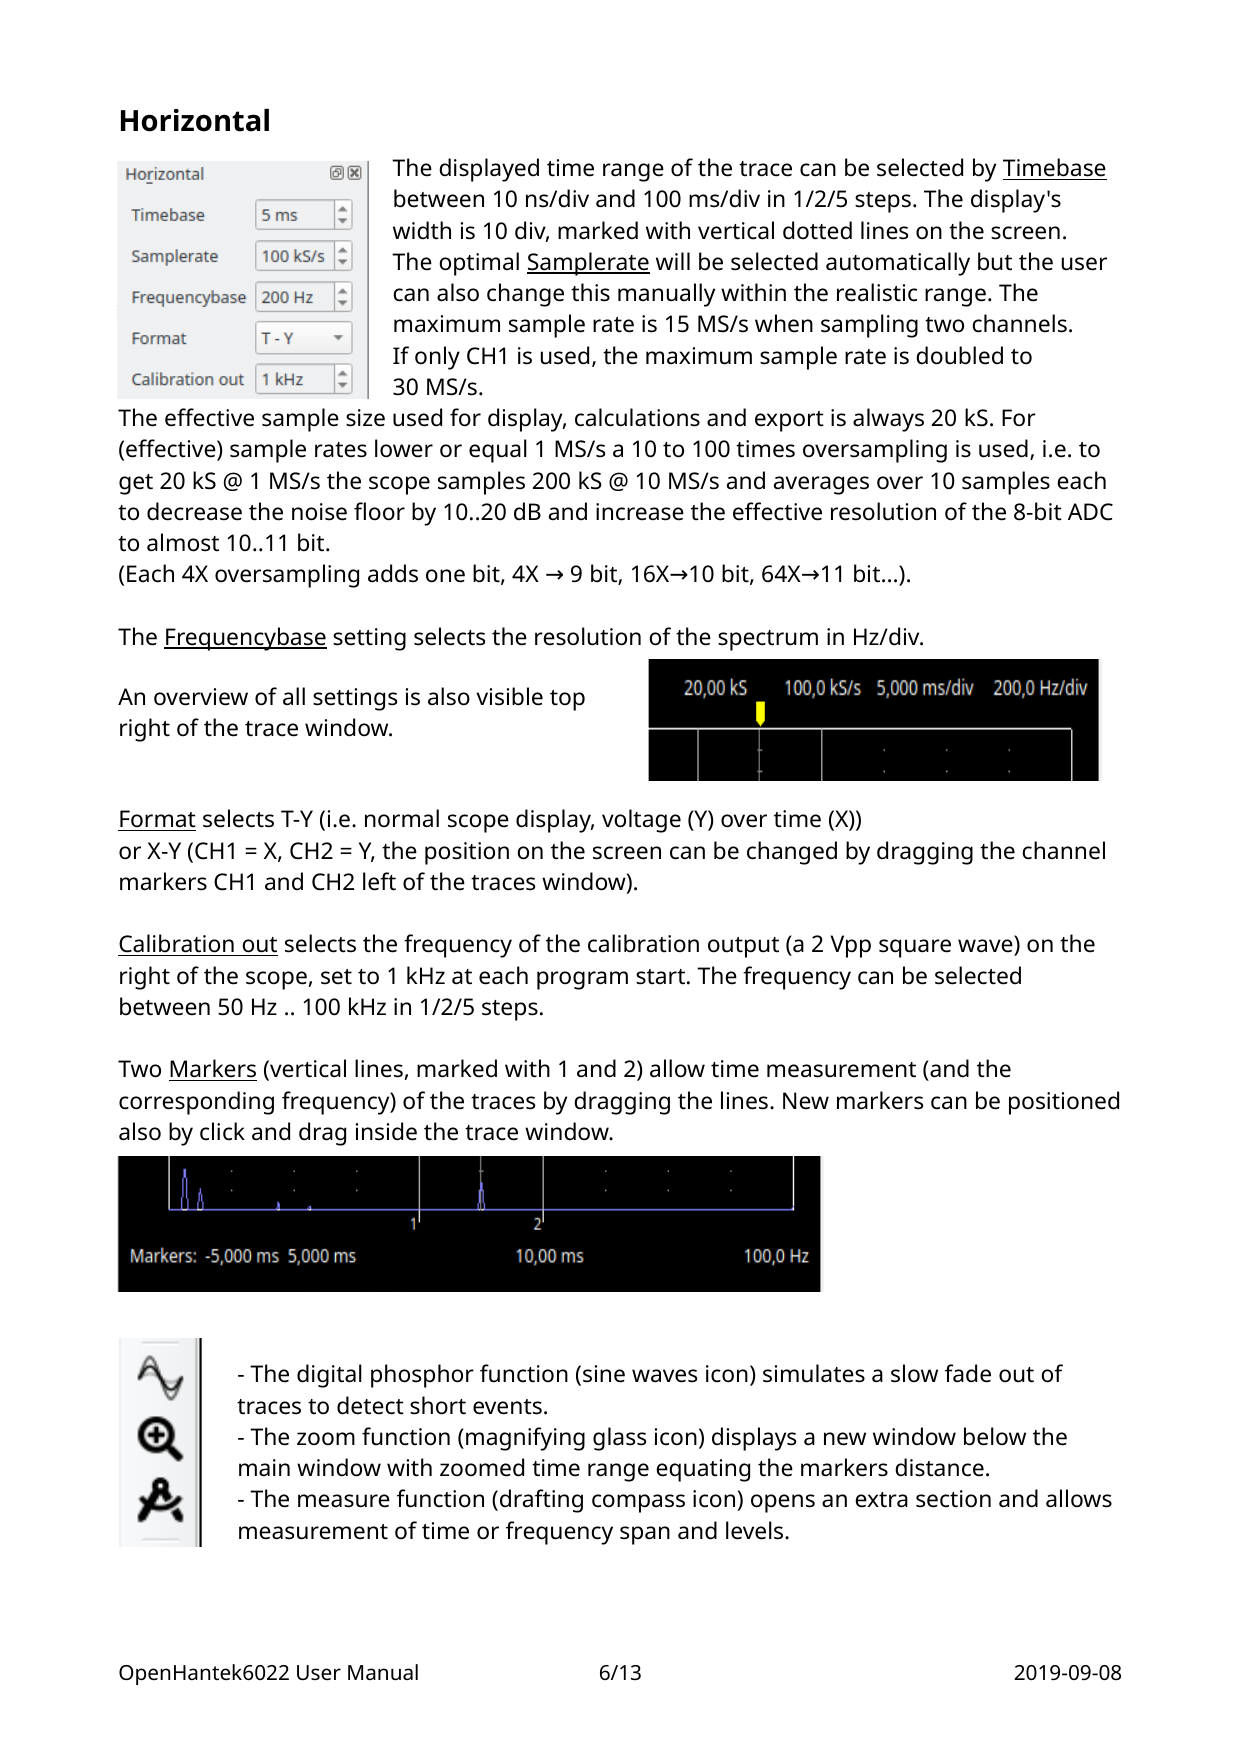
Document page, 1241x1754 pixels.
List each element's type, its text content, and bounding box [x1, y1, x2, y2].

picture [118, 1338, 202, 1547]
text Two Markers (vertical lines, marked with 1 and 2) allow time measurement (and the corresponding frequency) of the traces by dragging the lines. New markers can be positioned also by click and drag inside the trace window. [118, 1053, 1122, 1147]
picture [648, 659, 1103, 694]
text An overview of all settings is also visible top right of the trace window. [118, 681, 1122, 743]
text If only CH1 is used, the maximum sample rate is doubled to 30 MS/s. [118, 340, 1122, 402]
text (Each 4X oversampling adds one bit, 4X → 9 bit, 16X→10 bit, 64X→11 bit…). [118, 558, 1122, 590]
picture [117, 1216, 824, 1292]
text Calibration out selects the frequency of the calibration output (a 2 Vpp square wave) on the right of the scope, set to 1 kHz at each program start. The frequency can be selected between 50 Hz .. 100 kHz in 1/2/5 steps. [118, 928, 1122, 1022]
text The Frequencybase setting selects the resolution of the spectrum in Hz/div. [118, 621, 1122, 652]
text - The measure function (drafting compass icon) opens an extra section and allows measurement of time or frequency span and levels. [202, 1483, 1122, 1546]
text The optimal Samplerate will be selected automatically but the user can also change this manually within the realistic range. The maximum sample rate is 15 MS/s when sampling two channels. [369, 246, 1122, 340]
text - The zoom function (magnifying glass icon) displays a new window below the main window with zoomed time range equating the markers distance. [202, 1421, 1122, 1483]
subtitle Horizontal [118, 100, 1122, 140]
text Format selects T-Y (i.e. normal scope display, voltage (Y) over time (X)) or X-Y (CH1 = X, CH2 = Y, the position on the screen can be changed by dragging the channel markers CH1 and CH2 left of the traces window). [118, 803, 1122, 897]
text - The digital phosphor function (sine waves icon) simulates a slow fade out of traces to detect short events. [202, 1358, 1122, 1421]
text [118, 246, 368, 340]
text The displayed time range of the trace can be selected by Timebase between 10 ns/div and 100 ms/div in 1/2/5 steps. The display's width is 10 div, marked with vertical dotted lines on the screen. [118, 152, 1122, 246]
text The effective sample size used for display, calculations and export is always 20 kS. For (effective) sample rates lower or equal 1 MS/s a 10 to 100 times oversampling is used, i.e. to get 20 kS @ 1 MS/s the scope samples 200 kS @ 10 MS/s and averages over 10 samples each to decrease the noise floor by 10..20 dB and increase the effective resolution of the 8-bit ADC to almost 10..11 bit. [118, 402, 1122, 558]
